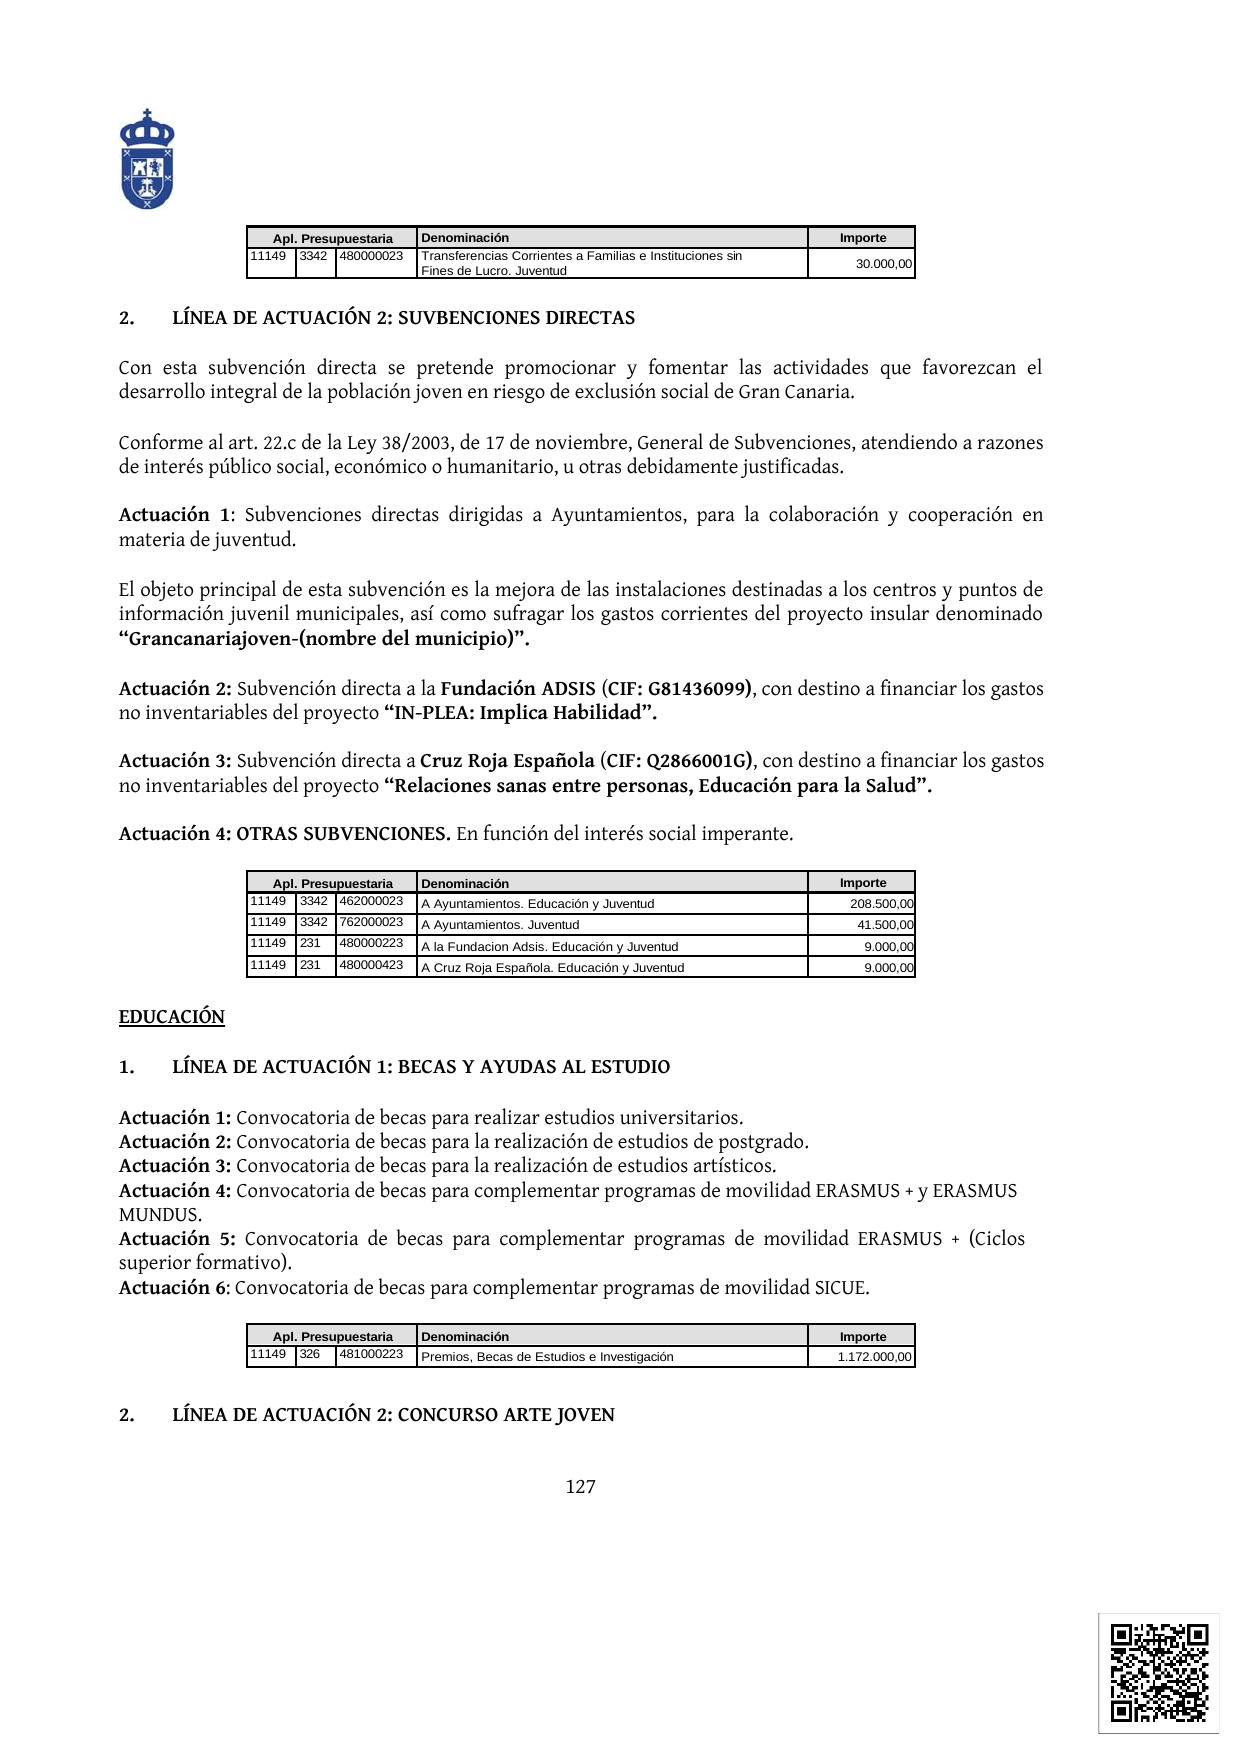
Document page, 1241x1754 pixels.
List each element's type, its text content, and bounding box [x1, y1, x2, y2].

table_header Denominación [418, 1325, 807, 1344]
text Actuación 4: Convocatoria de becas para complementar programas de movilidad ERASMUS + y ERASMUS MUNDUS. [119, 1179, 1044, 1227]
table_cell 41.500,00 [809, 915, 914, 934]
table_cell 11149 [248, 957, 295, 976]
table_cell 462000023 [337, 894, 416, 912]
text EDUCACIÓN [119, 1005, 1109, 1029]
text Actuación 1: Subvenciones directas dirigidas a Ayuntamientos, para la colaboración y cooperación en materia de juventud. [118, 503, 1044, 552]
text Conforme al art. 22.c de la Ley 38/2003, de 17 de noviembre, General de Subvenciones, atendiendo a razones de interés público social, económico o humanitario, u otras debidamente justificadas. [119, 431, 1044, 479]
table_cell 3342 [297, 894, 335, 912]
table_cell 11149 [248, 1347, 295, 1366]
table_cell 762000023 [337, 915, 416, 934]
table_header Importe [809, 228, 914, 247]
text Actuación 5: Convocatoria de becas para complementar programas de movilidad ERASMUS + (Ciclos superior formativo). [119, 1227, 1044, 1275]
text Actuación 1: Convocatoria de becas para realizar estudios universitarios. Actuación 2: Convocatoria de becas para la realización de estudios de postgrado. Actuación 3: Convocatoria de becas para la realización de estudios artísticos. [119, 1106, 828, 1179]
text Actuación 6: Convocatoria de becas para complementar programas de movilidad SICUE. [119, 1275, 1109, 1299]
table_cell 11149 [248, 936, 295, 955]
table_cell 3342 [297, 915, 335, 934]
picture [1098, 1613, 1220, 1734]
table_header Denominación [418, 872, 807, 891]
table_header Apl. Presupuestaria [248, 1325, 416, 1344]
table_header Importe [809, 872, 914, 891]
table_cell Transferencias Corrientes a Familias e Instituciones sin Fines de Lucro. Juventud [418, 249, 807, 277]
text Actuación 2: Subvención directa a la Fundación ADSIS (CIF: G81436099), con destino a financiar los gastos no inventariables del proyecto “IN-PLEA: Implica Habilidad”. [119, 677, 1044, 726]
table_cell 231 [297, 936, 335, 955]
table_cell A Ayuntamientos. Educación y Juventud [418, 894, 807, 912]
table_cell 480000223 [337, 936, 416, 955]
table_cell A la Fundacion Adsis. Educación y Juventud [418, 936, 807, 955]
table_cell 30.000,00 [809, 249, 914, 277]
table_cell 1.172.000,00 [809, 1347, 914, 1366]
table_cell 326 [297, 1347, 335, 1366]
table_cell 9.000,00 [809, 936, 914, 955]
picture [118, 107, 176, 210]
table_cell Premios, Becas de Estudios e Investigación [418, 1347, 807, 1366]
table_cell 481000223 [337, 1347, 416, 1366]
table_cell 9.000,00 [809, 957, 914, 976]
table_cell 480000023 [337, 249, 416, 277]
subtitle LÍNEA DE ACTUACIÓN 2: CONCURSO ARTE JOVEN [118, 1403, 1109, 1427]
table_cell 480000423 [337, 957, 416, 976]
table_cell 11149 [248, 249, 295, 277]
text Actuación 3: Subvención directa a Cruz Roja Española (CIF: Q2866001G), con destino a financiar los gastos no inventariables del proyecto “Relaciones sanas entre personas, Educación para la Salud”. [119, 749, 1044, 798]
table_cell A Cruz Roja Española. Educación y Juventud [418, 957, 807, 976]
text Actuación 4: OTRAS SUBVENCIONES. En función del interés social imperante. [119, 822, 1109, 846]
table_header Apl. Presupuestaria [248, 872, 416, 891]
table_cell 231 [297, 957, 335, 976]
text Con esta subvención directa se pretende promocionar y fomentar las actividades que favorezcan el desarrollo integral de la población joven en riesgo de exclusión social de Gran Canaria. [119, 356, 1044, 405]
table_header Importe [809, 1325, 914, 1344]
table_header Apl. Presupuestaria [248, 228, 416, 247]
subtitle LÍNEA DE ACTUACIÓN 2: SUVBENCIONES DIRECTAS [118, 306, 1109, 330]
table_cell 208.500,00 [809, 894, 914, 912]
table_cell 3342 [297, 249, 335, 277]
table_cell A Ayuntamientos. Juventud [418, 915, 807, 934]
text El objeto principal de esta subvención es la mejora de las instalaciones destinadas a los centros y puntos de información juvenil municipales, así como sufragar los gastos corrientes del proyecto insular denominado “Grancanariajoven-(nombre del municipio)”. [119, 578, 1044, 651]
table_header Denominación [418, 228, 807, 247]
table_cell 11149 [248, 915, 295, 934]
table_cell 11149 [248, 894, 295, 912]
subtitle LÍNEA DE ACTUACIÓN 1: BECAS Y AYUDAS AL ESTUDIO [118, 1056, 1109, 1080]
